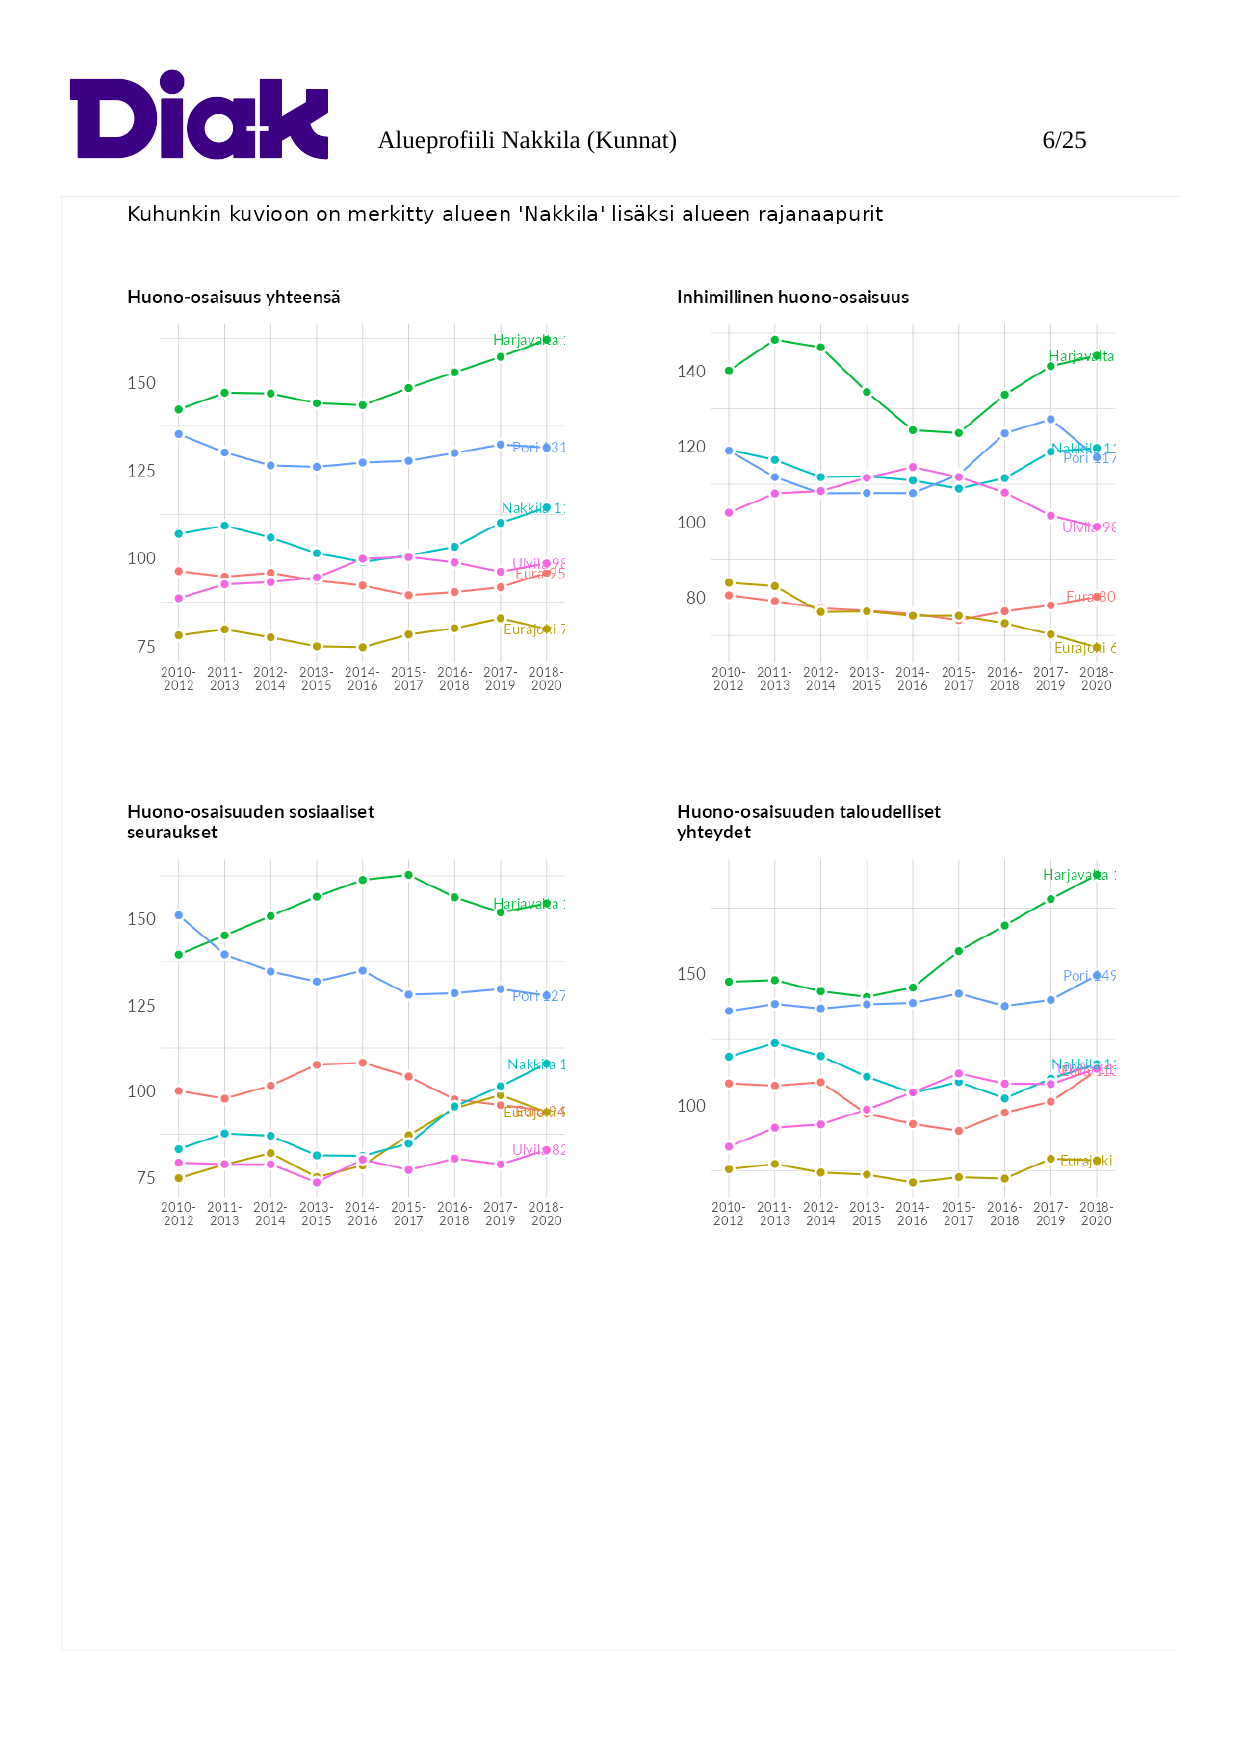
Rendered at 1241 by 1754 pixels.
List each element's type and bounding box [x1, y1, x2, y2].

picture [61, 196, 1179, 1651]
